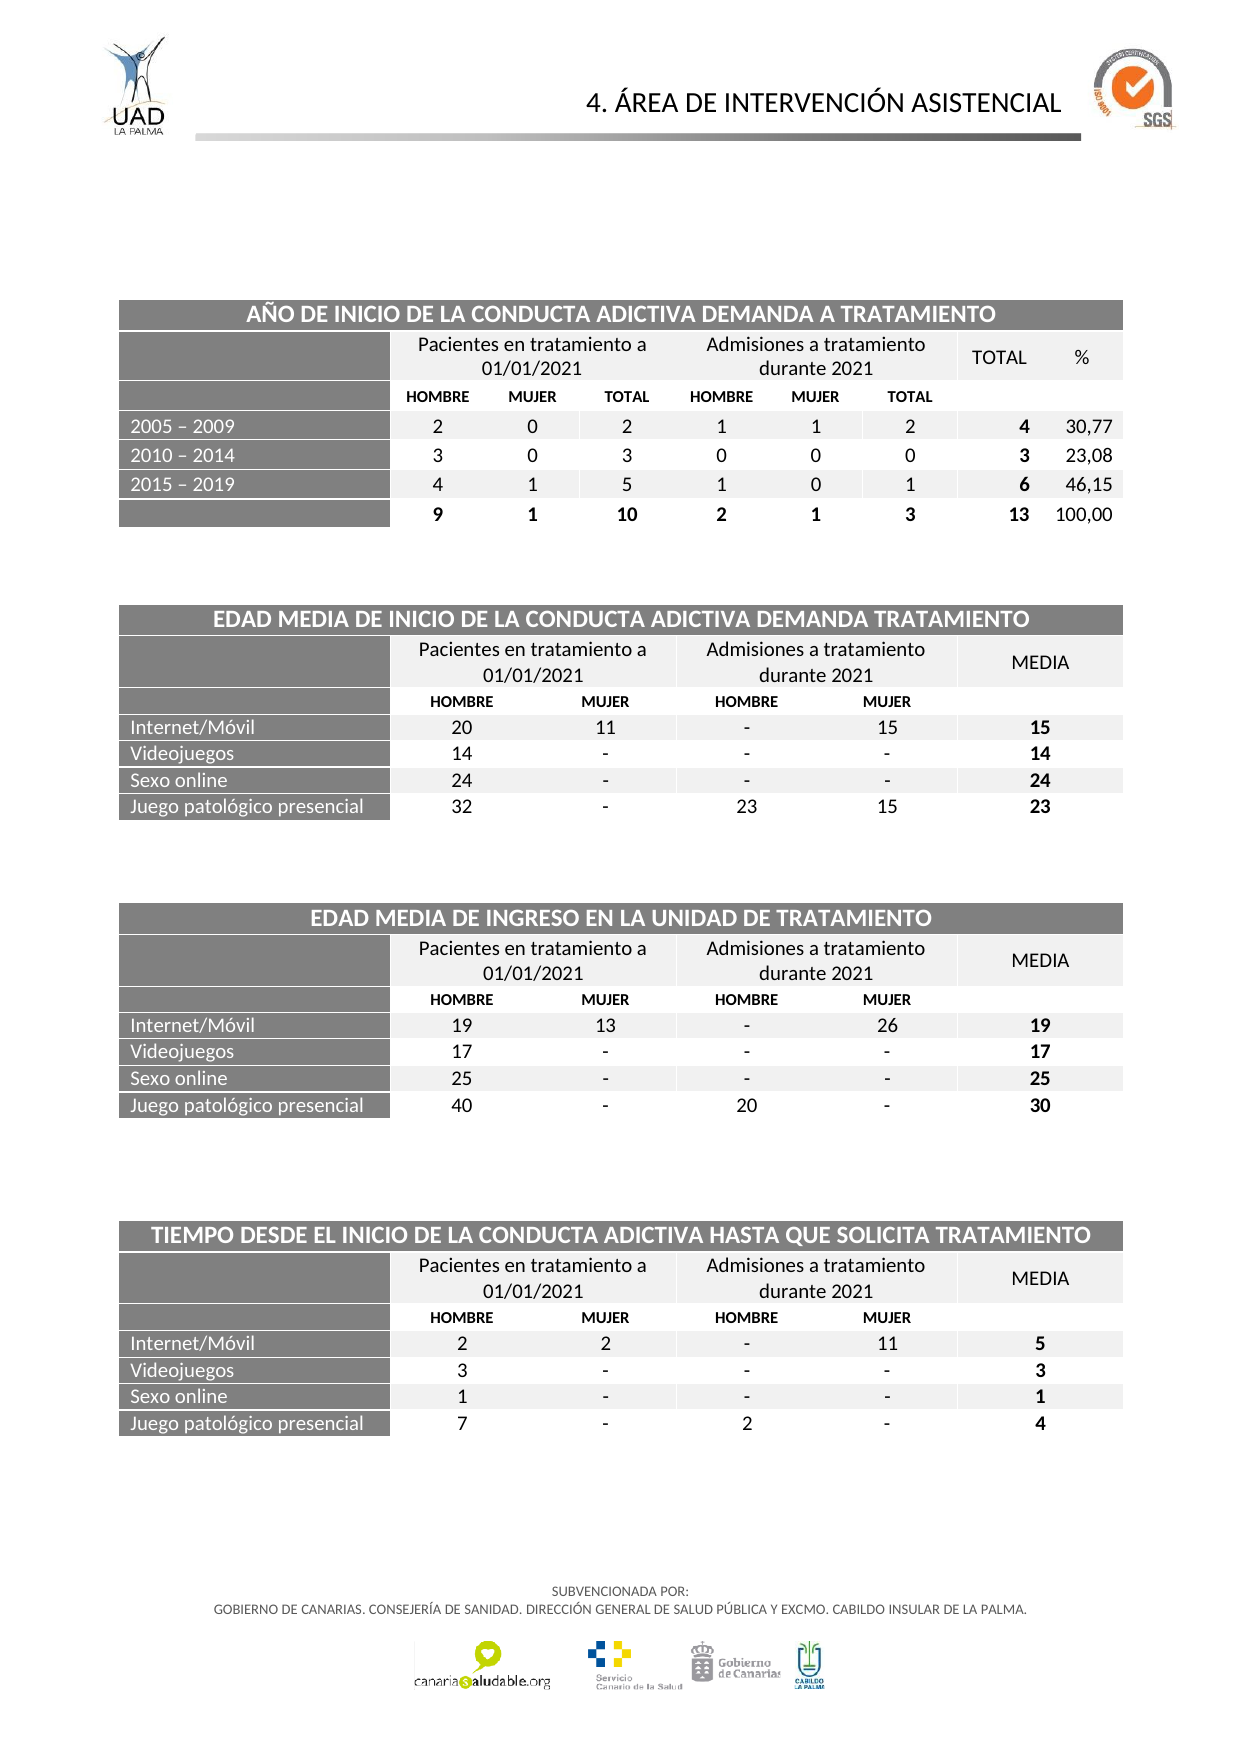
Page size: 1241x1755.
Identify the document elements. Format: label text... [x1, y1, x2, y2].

table_cell TOTAL [580, 381, 674, 410]
table_cell HOMBRE [677, 688, 817, 714]
table_cell MEDIA [958, 636, 1123, 687]
table_cell HOMBRE [677, 987, 817, 1012]
table_cell 3 [958, 1358, 1123, 1383]
table_cell 15 [817, 715, 957, 740]
table_cell [119, 332, 390, 380]
table_cell 13 [534, 1013, 676, 1038]
table_cell 1 [769, 411, 862, 439]
table_cell 19 [958, 1013, 1123, 1038]
table_header TIEMPO DESDE EL INICIO DE LA CONDUCTA ADICTIVA HASTA QUE SOLICITA TRATAMIENTO [119, 1221, 1123, 1251]
table_cell - [677, 741, 817, 766]
table_cell [1041, 381, 1123, 410]
table_cell 0 [485, 411, 579, 439]
table_cell - [677, 1358, 817, 1383]
table_header EDAD MEDIA DE INGRESO EN LA UNIDAD DE TRATAMIENTO [119, 903, 1123, 934]
table_cell - [677, 768, 817, 793]
table_cell 1 [674, 470, 769, 498]
table_cell - [817, 1066, 957, 1091]
table_cell 26 [817, 1013, 957, 1038]
table_cell 2 [863, 411, 957, 439]
table_cell 20 [391, 715, 534, 740]
table_cell HOMBRE [391, 381, 485, 410]
table_cell MUJER [817, 1304, 957, 1330]
table_cell Videojuegos [119, 1039, 390, 1065]
table_cell 30 [958, 1093, 1123, 1118]
table_cell 17 [391, 1039, 534, 1065]
table_cell 11 [534, 715, 676, 740]
table_cell 23 [958, 794, 1123, 820]
table_cell 25 [958, 1066, 1123, 1091]
table_cell Admisiones a tratamiento durante 2021 [677, 935, 957, 986]
table_cell 15 [958, 715, 1123, 740]
table_cell Admisiones a tratamiento durante 2021 [677, 1253, 957, 1303]
table_cell MEDIA [958, 1253, 1123, 1303]
table_cell 2 [674, 500, 769, 527]
table_cell 3 [580, 440, 674, 469]
table_cell - [677, 1384, 817, 1409]
table_cell - [817, 768, 957, 793]
table_cell 0 [485, 440, 579, 469]
table_cell MUJER [769, 381, 863, 410]
table_cell 10 [580, 500, 674, 527]
table_cell - [534, 1384, 676, 1409]
table_cell 2 [391, 1331, 534, 1357]
table_cell Videojuegos [119, 1358, 390, 1383]
table_cell HOMBRE [391, 688, 534, 714]
table_cell 1 [769, 500, 863, 527]
table_cell - [817, 1384, 957, 1409]
table_cell 2010 – 2014 [119, 440, 390, 469]
table_cell 25 [391, 1066, 534, 1091]
table_cell 0 [674, 440, 769, 469]
table_cell 19 [391, 1013, 534, 1038]
table_cell MUJER [817, 688, 957, 714]
table_cell 14 [391, 741, 534, 766]
table_cell 23 [677, 794, 817, 820]
table_cell 3 [958, 440, 1041, 469]
table_cell Pacientes en tratamiento a 01/01/2021 [391, 935, 676, 986]
table_cell 4 [958, 1411, 1123, 1436]
table_header EDAD MEDIA DE INICIO DE LA CONDUCTA ADICTIVA DEMANDA TRATAMIENTO [119, 605, 1123, 635]
table_cell - [534, 1358, 677, 1383]
table_cell 1 [863, 470, 957, 498]
table_cell 5 [580, 470, 674, 498]
table_cell 0 [769, 440, 863, 469]
table_cell - [677, 1331, 817, 1357]
table_cell 17 [958, 1039, 1123, 1065]
table_cell 1 [485, 470, 579, 498]
table_cell 23,08 [1041, 440, 1123, 469]
table_cell 2 [534, 1331, 676, 1357]
table_cell MUJER [534, 688, 677, 714]
table_cell - [817, 1039, 957, 1065]
table_cell Juego patológico presencial [119, 1411, 390, 1436]
table_cell - [677, 1039, 817, 1065]
table_cell [119, 1304, 390, 1330]
table_cell [958, 987, 1123, 1012]
table_cell Internet/Móvil [119, 1013, 390, 1038]
table_cell Admisiones a tratamiento durante 2021 [674, 332, 957, 380]
table_cell HOMBRE [391, 987, 534, 1012]
table_cell 0 [769, 470, 862, 498]
table_cell - [817, 1358, 957, 1383]
table_cell HOMBRE [391, 1304, 534, 1330]
table_cell 11 [817, 1331, 957, 1357]
table_cell 40 [391, 1093, 534, 1118]
table_cell Juego patológico presencial [119, 1093, 390, 1118]
table_cell 3 [391, 440, 485, 469]
table_cell [119, 636, 390, 687]
table_cell - [817, 741, 957, 766]
table_cell [119, 1253, 390, 1303]
table_cell - [534, 1039, 677, 1065]
table_cell - [677, 1066, 817, 1091]
table_cell 9 [391, 500, 485, 527]
table_cell [119, 987, 390, 1012]
table_cell 2 [580, 411, 674, 439]
table_cell TOTAL [958, 332, 1041, 380]
table_cell Pacientes en tratamiento a 01/01/2021 [391, 636, 676, 687]
table_cell Admisiones a tratamiento durante 2021 [677, 636, 957, 687]
table_cell 4 [958, 411, 1041, 439]
table_cell 1 [485, 500, 579, 527]
table_cell - [534, 1066, 676, 1091]
table_cell 100,00 [1041, 500, 1123, 527]
table_cell - [534, 741, 677, 766]
table_cell [119, 688, 390, 714]
table_cell MEDIA [958, 935, 1123, 986]
table_cell Internet/Móvil [119, 715, 390, 740]
table_cell - [677, 1013, 817, 1038]
table_cell 1 [674, 411, 769, 439]
table_cell Pacientes en tratamiento a 01/01/2021 [391, 332, 674, 380]
table_cell 15 [817, 794, 957, 820]
table_cell 0 [863, 440, 958, 469]
table_cell [119, 500, 390, 527]
table_cell 5 [958, 1331, 1123, 1357]
table_cell HOMBRE [677, 1304, 817, 1330]
table_cell - [534, 794, 677, 820]
table_cell 32 [391, 794, 534, 820]
table_cell Videojuegos [119, 741, 390, 766]
table_cell - [534, 1093, 677, 1118]
table_cell - [534, 768, 676, 793]
table_cell 2015 – 2019 [119, 470, 390, 498]
table_cell 46,15 [1041, 470, 1123, 498]
table_cell [958, 688, 1123, 714]
table_cell 6 [958, 470, 1041, 498]
table_cell 13 [958, 500, 1041, 527]
table_cell 24 [958, 768, 1123, 793]
table_cell MUJER [534, 987, 677, 1012]
table_header AÑO DE INICIO DE LA CONDUCTA ADICTIVA DEMANDA A TRATAMIENTO [119, 300, 1123, 330]
table_cell - [817, 1093, 957, 1118]
table_cell TOTAL [863, 381, 958, 410]
table_cell % [1041, 332, 1123, 380]
table_cell 2 [677, 1411, 817, 1436]
table_cell [119, 935, 390, 986]
table_cell 14 [958, 741, 1123, 766]
table_cell Internet/Móvil [119, 1331, 390, 1357]
table_cell 3 [863, 500, 958, 527]
table_cell 1 [391, 1384, 534, 1409]
table_cell 20 [677, 1093, 817, 1118]
table_cell 3 [391, 1358, 534, 1383]
table_cell - [534, 1411, 677, 1436]
table_cell - [817, 1411, 957, 1436]
table_cell 30,77 [1041, 411, 1123, 439]
table_cell 2005 – 2009 [119, 411, 390, 439]
table_cell 24 [391, 768, 534, 793]
table_cell 2 [391, 411, 485, 439]
table_cell 4 [391, 470, 485, 498]
table_cell HOMBRE [674, 381, 769, 410]
table_cell [958, 1304, 1123, 1330]
table_cell 1 [958, 1384, 1123, 1409]
table_cell Sexo online [119, 768, 390, 793]
table_cell MUJER [534, 1304, 677, 1330]
table_cell Juego patológico presencial [119, 794, 390, 820]
table_cell Pacientes en tratamiento a 01/01/2021 [391, 1253, 676, 1303]
table_cell - [677, 715, 817, 740]
table_cell Sexo online [119, 1384, 390, 1409]
table_cell [958, 381, 1041, 410]
table_cell Sexo online [119, 1066, 390, 1091]
table_cell MUJER [817, 987, 957, 1012]
table_cell MUJER [485, 381, 579, 410]
table_cell [119, 381, 390, 410]
table_cell 7 [391, 1411, 534, 1436]
